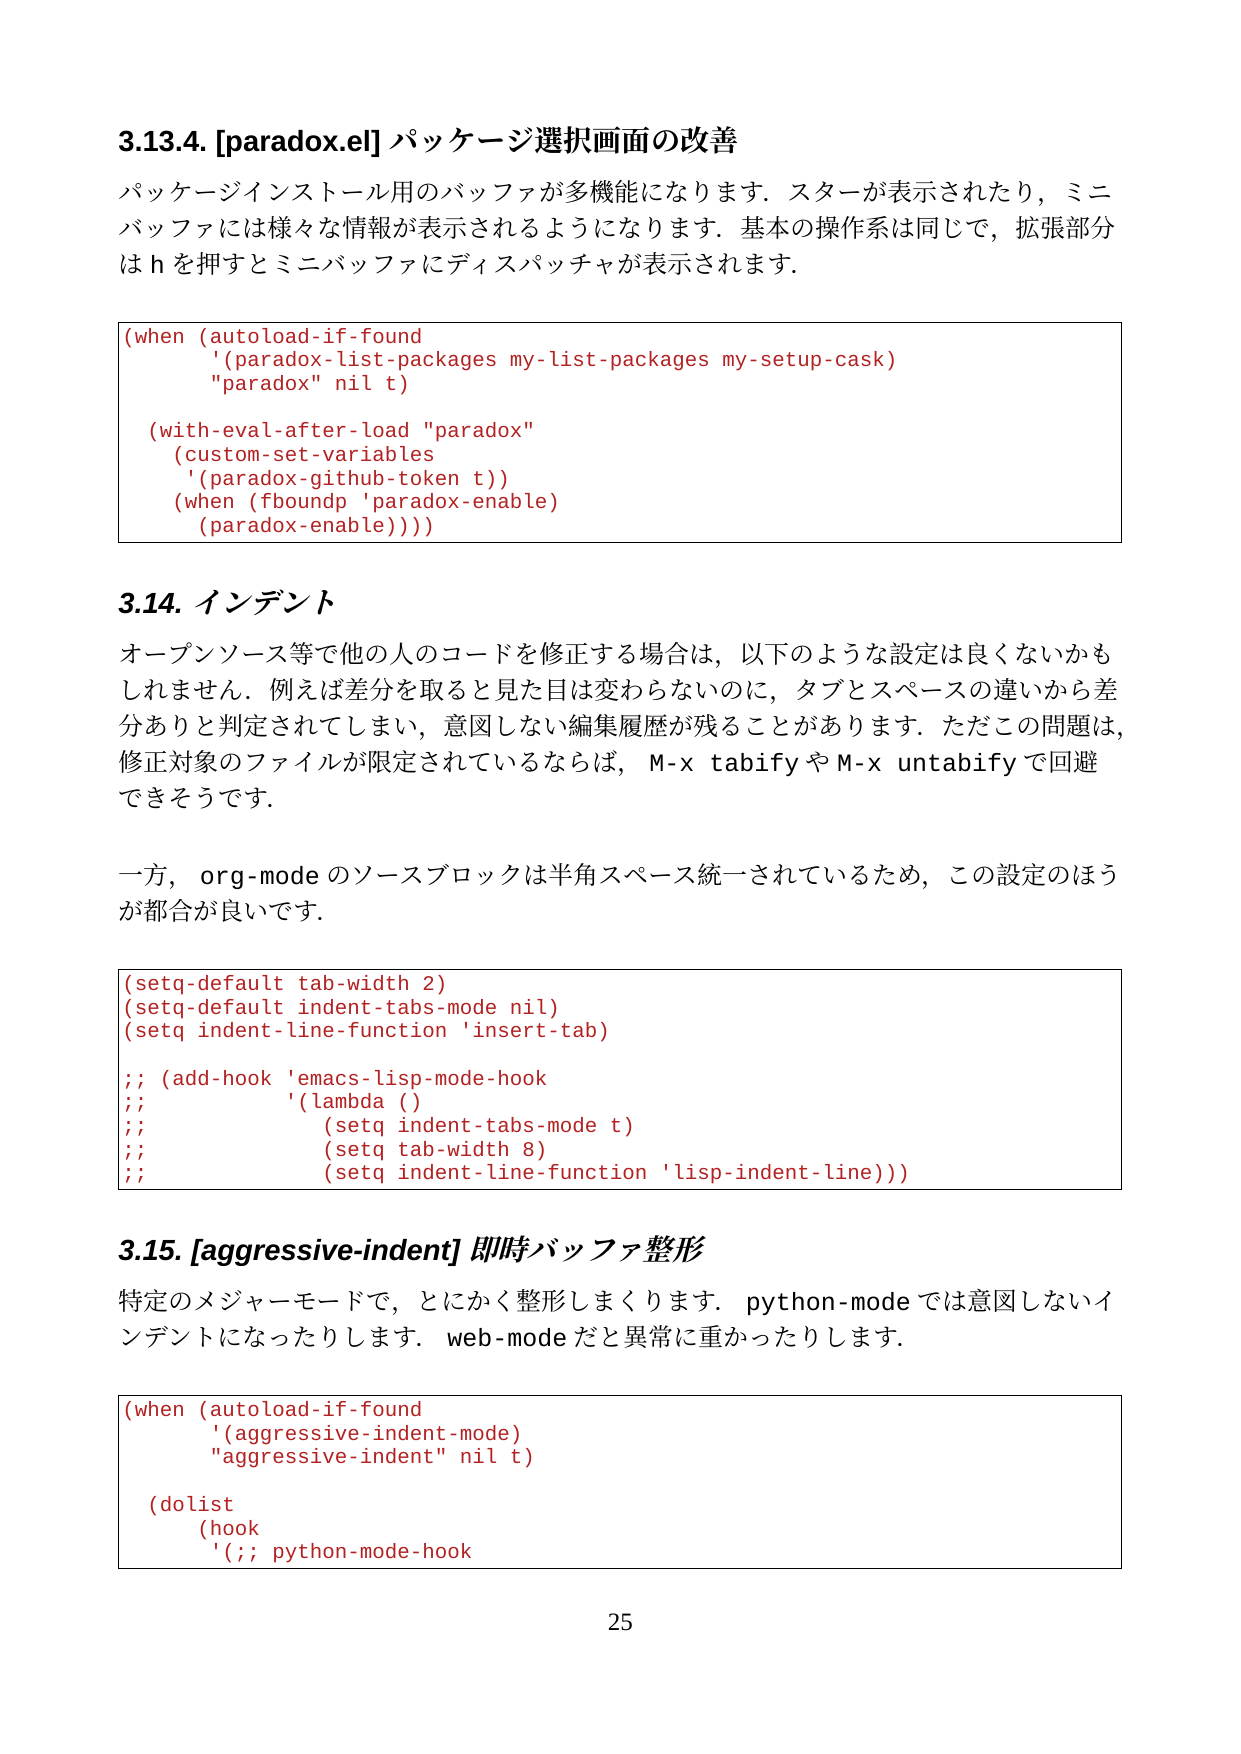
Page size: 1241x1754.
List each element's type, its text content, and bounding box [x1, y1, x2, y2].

text (when (autoload-if-found [119, 323, 1121, 346]
text (when (autoload-if-found [119, 1396, 1121, 1419]
text パッケージインストール用のバッファが多機能になります．スターが表示されたり，ミニバッファには様々な情報が表示されるようになります．基本の操作系は同じで，拡張部分は h を押すとミニバッファにディスパッチャが表示されます． [118, 172, 1122, 309]
subtitle [aggressive-indent] 即時バッファ整形 [118, 1227, 1122, 1269]
text '(;; python-mode-hook [119, 1537, 1121, 1568]
text ;; (setq indent-tabs-mode t) [119, 1111, 1121, 1134]
text ;; (setq indent-line-function 'lisp-indent-line))) [119, 1158, 1121, 1189]
text 一方， org-mode のソースブロックは半角スペース統一されているため，この設定のほうが都合が良いです． [118, 856, 1122, 957]
text オープンソース等で他の人のコードを修正する場合は，以下のような設定は良くないかもしれません．例えば差分を取ると見た目は変わらないのに，タブとスペースの違いから差分ありと判定されてしまい，意図しない編集履歴が残ることがあります．ただこの問題は，修正対象のファイルが限定されているならば， M-x tabify や M-x untabify で回避できそうです． [118, 634, 1122, 843]
text ;; (setq tab-width 8) [119, 1134, 1121, 1158]
text ;; (add-hook 'emacs-lisp-mode-hook [119, 1064, 1121, 1087]
text ;; '(lambda () [119, 1087, 1121, 1111]
text (hook [119, 1513, 1121, 1537]
subtitle インデント [118, 580, 1122, 622]
text (with-eval-after-load "paradox" [119, 416, 1121, 440]
text (setq-default indent-tabs-mode nil) [119, 993, 1121, 1016]
text (setq-default tab-width 2) [119, 970, 1121, 993]
text "paradox" nil t) [119, 369, 1121, 393]
text "aggressive-indent" nil t) [119, 1443, 1121, 1466]
text (setq indent-line-function 'insert-tab) [119, 1016, 1121, 1040]
text (dolist [119, 1490, 1121, 1513]
text (custom-set-variables [119, 440, 1121, 464]
text '(aggressive-indent-mode) [119, 1419, 1121, 1443]
text 特定のメジャーモードで，とにかく整形しまくります． python-mode では意図しないインデントになったりします． web-mode だと異常に重かったりします． [118, 1282, 1122, 1383]
text (when (fboundp 'paradox-enable) [119, 487, 1121, 511]
text '(paradox-github-token t)) [119, 464, 1121, 487]
text (paradox-enable)))) [119, 511, 1121, 542]
text '(paradox-list-packages my-list-packages my-setup-cask) [119, 346, 1121, 369]
subtitle [paradox.el] パッケージ選択画面の改善 [118, 118, 1122, 160]
